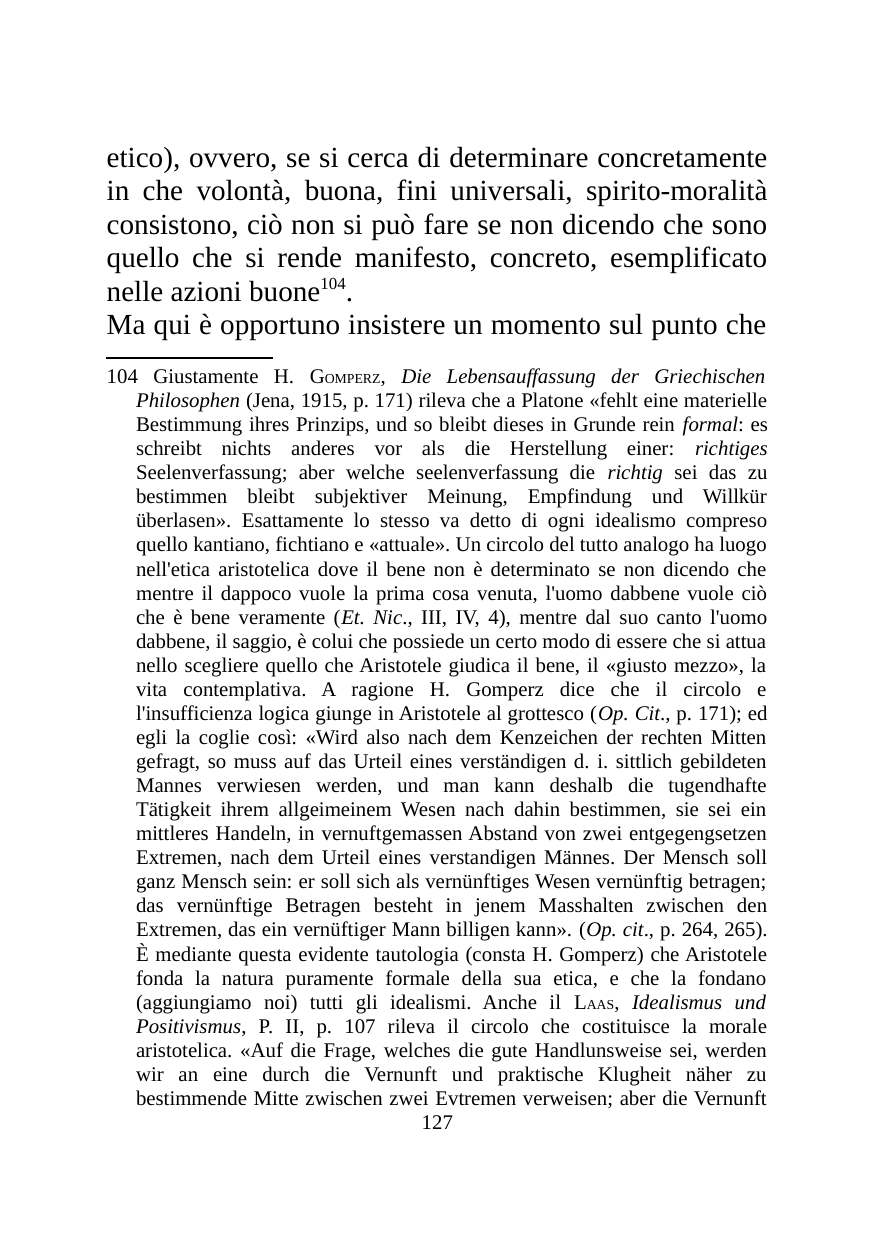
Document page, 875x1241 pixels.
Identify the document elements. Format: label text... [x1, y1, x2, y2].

text Ma qui è opportuno insistere un momento sul punto che [106, 307, 768, 341]
text etico), ovvero, se si cerca di determinare concretamente in che volontà, buona, fini universali, spirito-moralità consistono, ciò non si può fare se non dicendo che sono quello che si rende manifesto, concreto, esemplificato nelle azioni buone. [106, 140, 768, 307]
text Giustamente H. Gomperz, Die Lebensauffassung der Griechischen Philosophen (Jena, 1915, p. 171) rileva che a Platone «fehlt eine materielle Bestimmung ihres Prinzips, und so bleibt dieses in Grunde rein formal: es schreibt nichts anderes vor als die Herstellung einer: richtiges Seelenverfassung; aber welche seelenverfassung die richtig sei das zu bestimmen bleibt subjektiver Meinung, Empfindung und Willkür überlasen». Esattamente lo stesso va detto di ogni idealismo compreso quello kantiano, fichtiano e «attuale». Un circolo del tutto analogo ha luogo nell'etica aristotelica dove il bene non è determinato se non dicendo che mentre il dappoco vuole la prima cosa venuta, l'uomo dabbene vuole ciò che è bene veramente (Et. Nic., III, IV, 4), mentre dal suo canto l'uomo dabbene, il saggio, è colui che possiede un certo modo di essere che si attua nello scegliere quello che Aristotele giudica il bene, il «giusto mezzo», la vita contemplativa. A ragione H. Gomperz dice che il circolo e l'insufficienza logica giunge in Aristotele al grottesco (Op. Cit., p. 171); ed egli la coglie così: «Wird also nach dem Kenzeichen der rechten Mitten gefragt, so muss auf das Urteil eines verständigen d. i. sittlich gebildeten Mannes verwiesen werden, und man kann deshalb die tugendhafte Tätigkeit ihrem allgeimeinem Wesen nach dahin bestimmen, sie sei ein mittleres Handeln, in vernuftgemassen Abstand von zwei entgegengsetzen Extremen, nach dem Urteil eines verstandigen Männes. Der Mensch soll ganz Mensch sein: er soll sich als vernünftiges Wesen vernünftig betragen; das vernünftige Betragen besteht in jenem Masshalten zwischen den Extremen, das ein vernüftiger Mann billigen kann». (Op. cit., p. 264, 265). È mediante questa evidente tautologia (consta H. Gomperz) che Aristotele fonda la natura puramente formale della sua etica, e che la fondano (aggiungiamo noi) tutti gli idealismi. Anche il Laas, Idealismus und Positivismus, P. II, p. 107 rileva il circolo che costituisce la morale aristotelica. «Auf die Frage, welches die gute Handlunsweise sei, werden wir an eine durch die Vernunft und praktische Klugheit näher zu bestimmende Mitte zwischen zwei Evtremen verweisen; aber die Vernunft [106, 364, 768, 1110]
